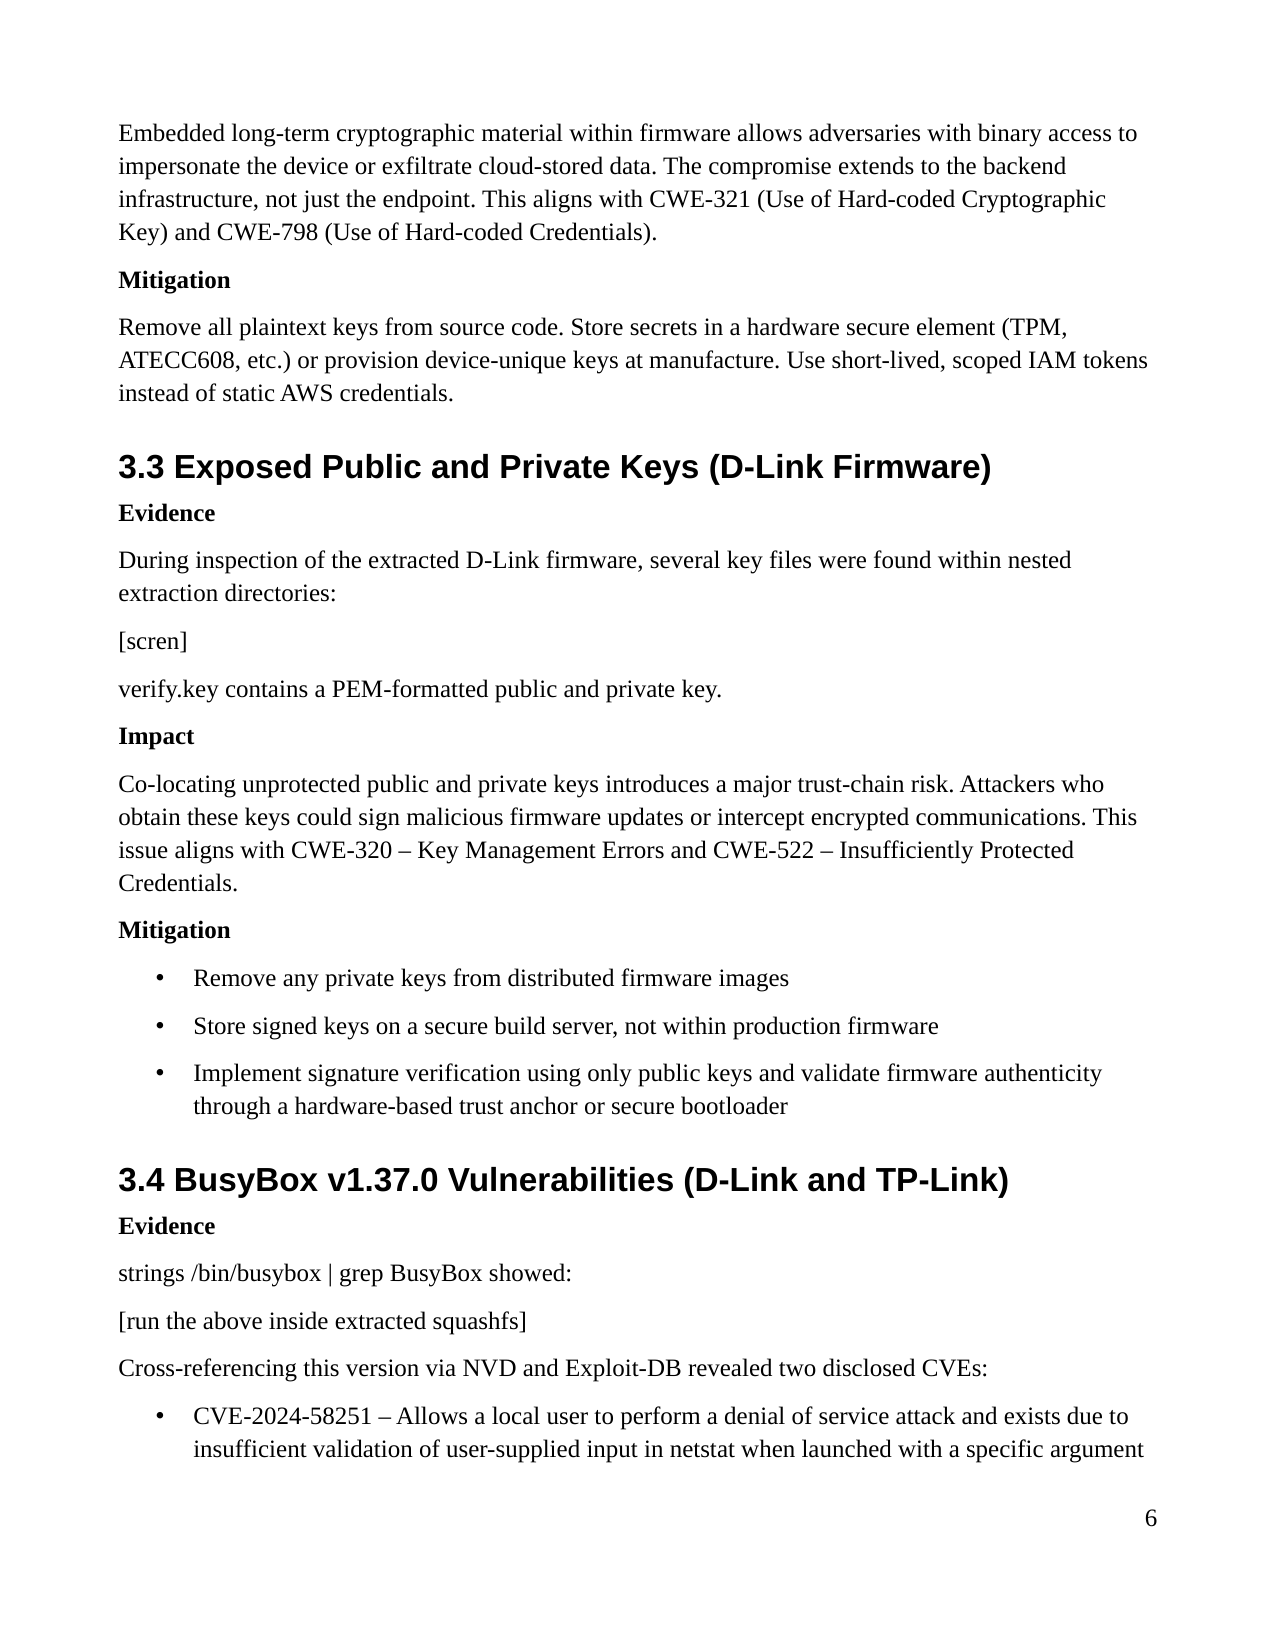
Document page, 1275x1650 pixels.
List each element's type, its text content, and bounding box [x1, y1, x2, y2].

text Mitigation [118, 916, 1157, 944]
text During inspection of the extracted D-Link firmware, several key files were found within nested extraction directories: [118, 545, 1157, 607]
list Remove any private keys from distributed firmware images [156, 963, 1157, 992]
text verify.key contains a PEM-formatted public and private key. [118, 674, 1157, 702]
text [run the above inside extracted squashfs] [118, 1306, 1157, 1335]
subtitle 3.4 BusyBox v1.37.0 Vulnerabilities (D-Link and TP-Link) [118, 1160, 1157, 1198]
list Implement signature verification using only public keys and validate firmware authenticity through a hardware-based trust anchor or secure bootloader [156, 1058, 1157, 1120]
text [scren] [118, 626, 1157, 655]
text Mitigation [118, 265, 1157, 293]
text Remove all plaintext keys from source code. Store secrets in a hardware secure element (TPM, ATECC608, etc.) or provision device-unique keys at manufacture. Use short-lived, scoped IAM tokens instead of static AWS credentials. [118, 312, 1157, 407]
text Embedded long-term cryptographic material within firmware allows adversaries with binary access to impersonate the device or exfiltrate cloud-stored data. The compromise extends to the backend infrastructure, not just the endpoint. This aligns with CWE-321 (Use of Hard-coded Cryptographic Key) and CWE-798 (Use of Hard-coded Credentials). [118, 118, 1157, 246]
text Evidence [118, 1211, 1157, 1239]
list Store signed keys on a secure build server, not within production firmware [156, 1011, 1157, 1039]
text Co-locating unprotected public and private keys introduces a major trust-chain risk. Attackers who obtain these keys could sign malicious firmware updates or intercept encrypted communications. This issue aligns with CWE-320 – Key Management Errors and CWE-522 – Insufficiently Protected Credentials. [118, 769, 1157, 897]
text Cross-referencing this version via NVD and Exploit-DB revealed two disclosed CVEs: [118, 1353, 1157, 1382]
text strings /bin/busybox | grep BusyBox showed: [118, 1258, 1157, 1287]
text Evidence [118, 498, 1157, 527]
text Impact [118, 721, 1157, 750]
subtitle 3.3 Exposed Public and Private Keys (D-Link Firmware) [118, 447, 1157, 485]
list CVE-2024-58251 – Allows a local user to perform a denial of service attack and exists due to insufficient validation of user-supplied input in netstat when launched with a specific argument [156, 1401, 1157, 1463]
